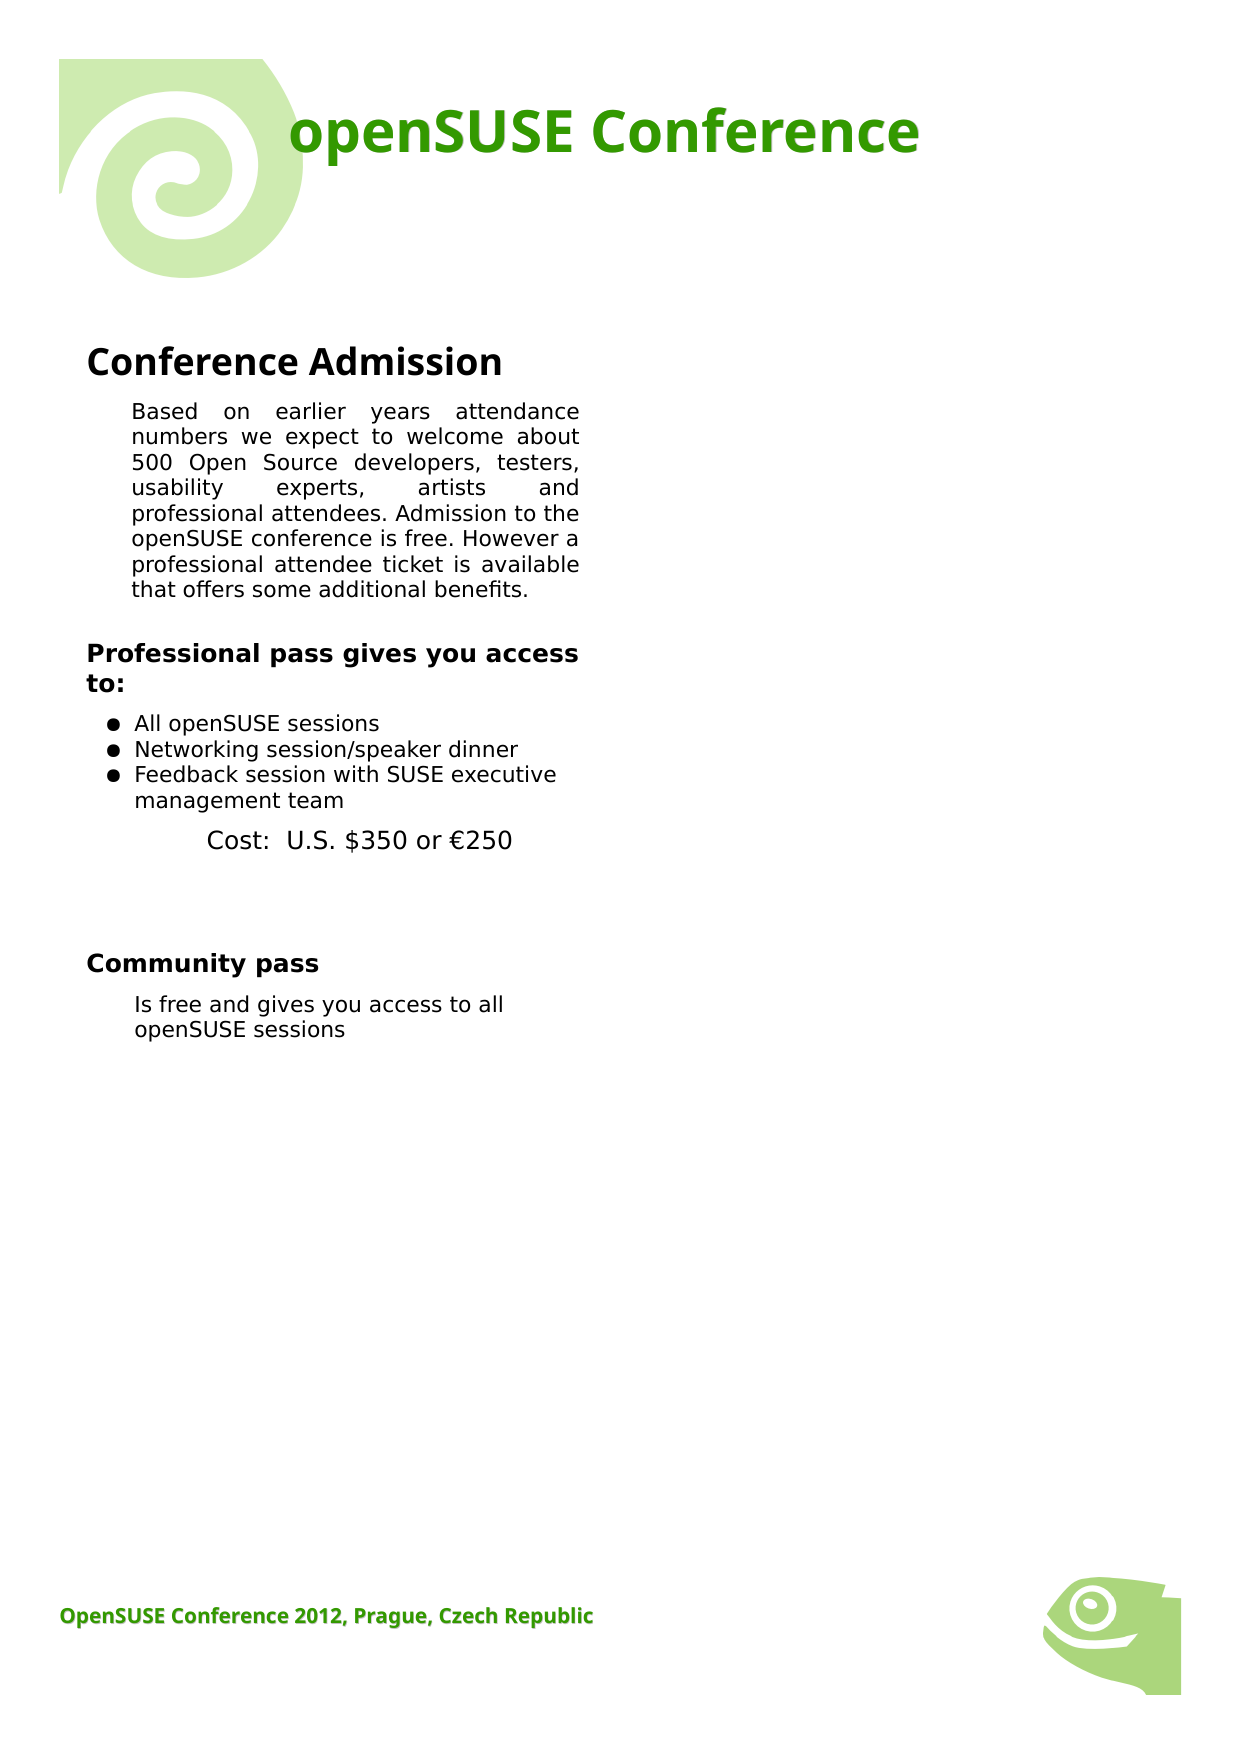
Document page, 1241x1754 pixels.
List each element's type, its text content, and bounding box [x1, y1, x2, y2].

subtitle Conference Admission [86, 335, 620, 386]
subtitle Professional pass gives you access to: [86, 639, 620, 698]
picture [59, 59, 819, 311]
list Cost: U.S. $350 or €250 [177, 826, 620, 855]
list Networking session/speaker dinner [104, 737, 620, 762]
picture [749, 1570, 1182, 1695]
list All openSUSE sessions [104, 711, 620, 737]
text Based on earlier years attendance numbers we expect to welcome about 500 Open Source developers, testers, usability experts, artists and professional attendees. Admission to the openSUSE conference is free. However a professional attendee ticket is available that offers some additional benefits. [131, 399, 580, 603]
list Feedback session with SUSE executive management team [104, 762, 620, 813]
list Is free and gives you access to all openSUSE sessions [104, 992, 620, 1043]
subtitle Community pass [86, 949, 620, 978]
